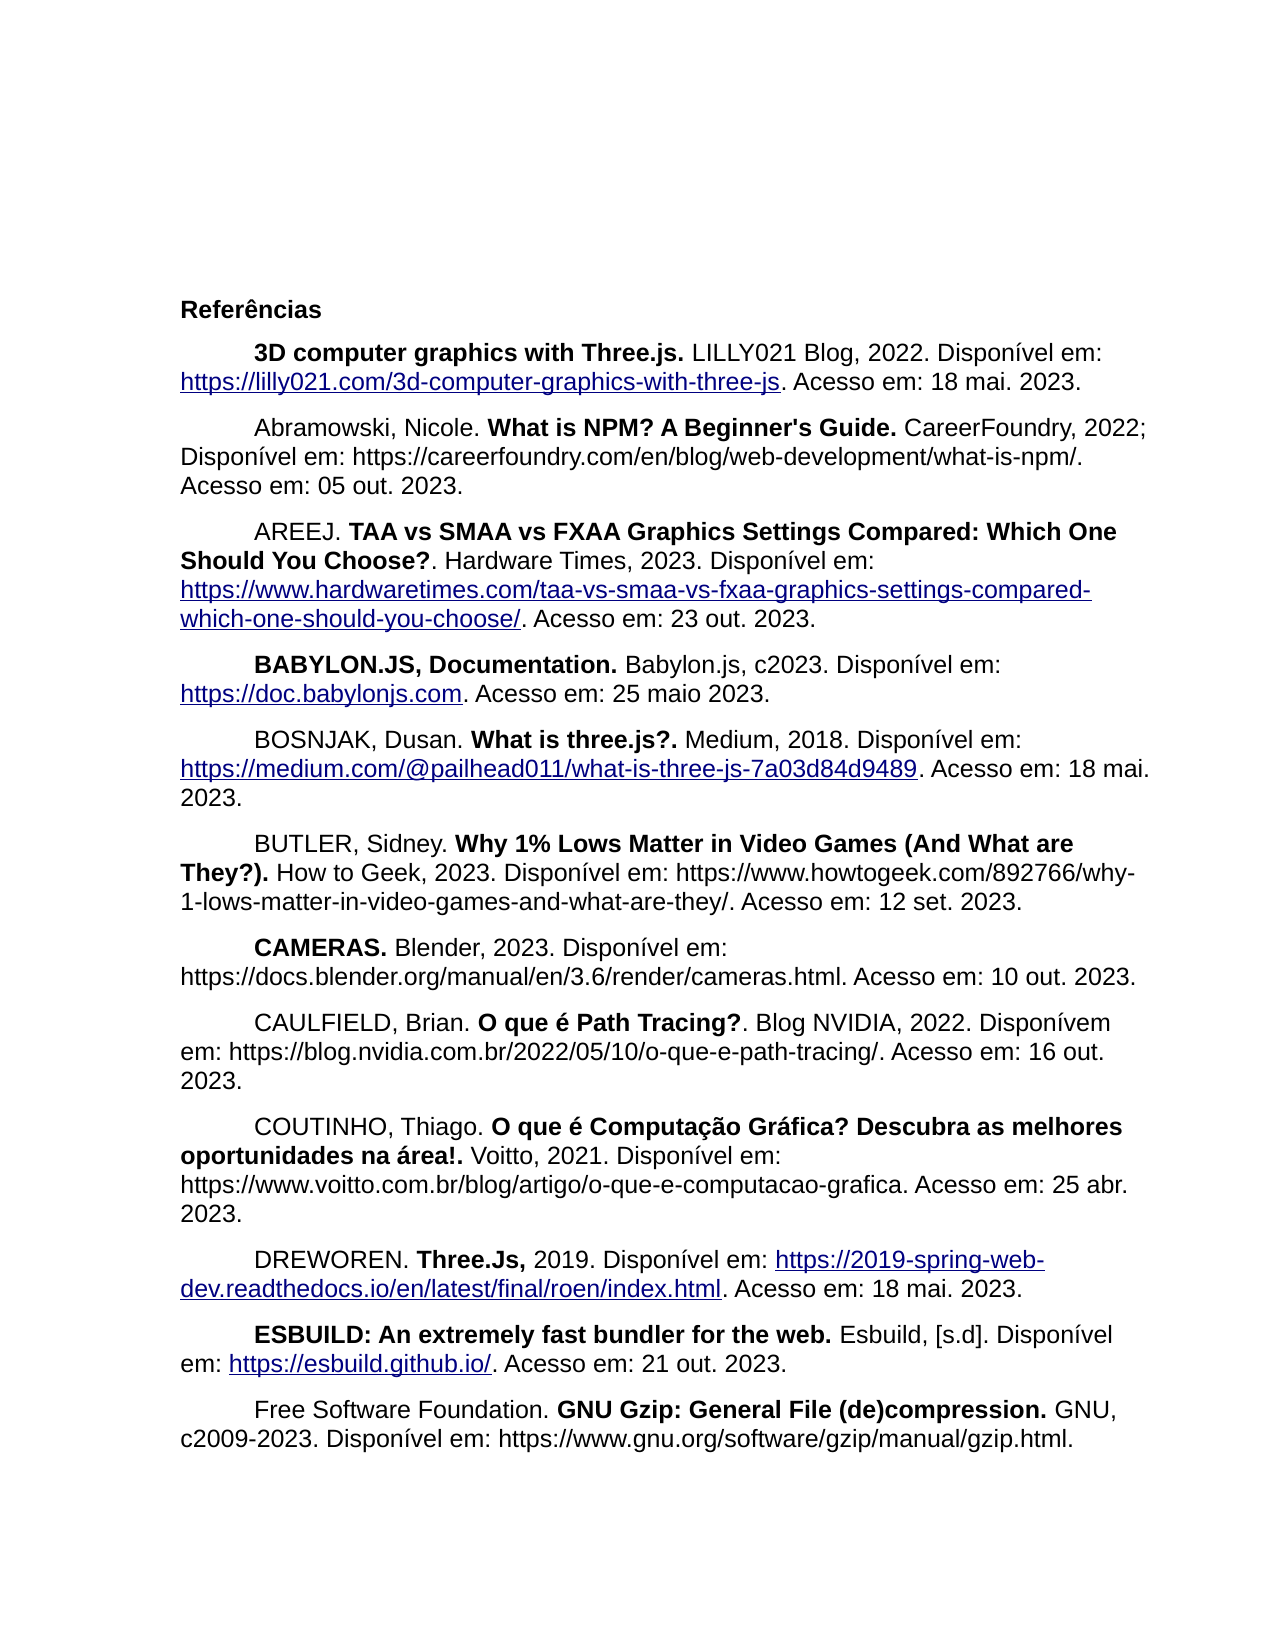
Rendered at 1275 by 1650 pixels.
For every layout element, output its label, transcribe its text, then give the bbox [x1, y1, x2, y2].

text BUTLER, Sidney. Why 1% Lows Matter in Video Games (And What are They?). How to Geek, 2023. Disponível em: https://www.howtogeek.com/892766/why-1-lows-matter-in-video-games-and-what-are-they/. Acesso em: 12 set. 2023. [180, 829, 1154, 916]
text BABYLON.JS, Documentation. Babylon.js, c2023. Disponível em: https://doc.babylonjs.com. Acesso em: 25 maio 2023. [180, 650, 1154, 708]
text AREEJ. TAA vs SMAA vs FXAA Graphics Settings Compared: Which One Should You Choose?. Hardware Times, 2023. Disponível em: https://www.hardwaretimes.com/taa-vs-smaa-vs-fxaa-graphics-settings-compared-which-one-should-you-choose/. Acesso em: 23 out. 2023. [180, 517, 1154, 632]
text ESBUILD: An extremely fast bundler for the web. Esbuild, [s.d]. Disponível em: https://esbuild.github.io/. Acesso em: 21 out. 2023. [180, 1320, 1154, 1378]
text COUTINHO, Thiago. O que é Computação Gráfica? Descubra as melhores oportunidades na área!. Voitto, 2021. Disponível em: https://www.voitto.com.br/blog/artigo/o-que-e-computacao-grafica. Acesso em: 25 abr. 2023. [180, 1112, 1154, 1227]
text Free Software Foundation. GNU Gzip: General File (de)compression. GNU, c2009-2023. Disponível em: https://www.gnu.org/software/gzip/manual/gzip.html. [180, 1396, 1154, 1453]
text BOSNJAK, Dusan. What is three.js?. Medium, 2018. Disponível em: https://medium.com/@pailhead011/what-is-three-js-7a03d84d9489. Acesso em: 18 mai. 2023. [180, 725, 1154, 812]
text CAMERAS. Blender, 2023. Disponível em: https://docs.blender.org/manual/en/3.6/render/cameras.html. Acesso em: 10 out. 2023. [180, 933, 1154, 991]
text Abramowski, Nicole. What is NPM? A Beginner's Guide. CareerFoundry, 2022; Disponível em: https://careerfoundry.com/en/blog/web-development/what-is-npm/. Acesso em: 05 out. 2023. [180, 413, 1154, 500]
subtitle Referências [180, 295, 1154, 324]
text DREWOREN. Three.Js, 2019. Disponível em: https://2019-spring-web-dev.readthedocs.io/en/latest/final/roen/index.html. Acesso em: 18 mai. 2023. [180, 1245, 1154, 1303]
text 3D computer graphics with Three.js. LILLY021 Blog, 2022. Disponível em: https://lilly021.com/3d-computer-graphics-with-three-js. Acesso em: 18 mai. 2023. [180, 338, 1154, 396]
text CAULFIELD, Brian. O que é Path Tracing?. Blog NVIDIA, 2022. Disponívem em: https://blog.nvidia.com.br/2022/05/10/o-que-e-path-tracing/. Acesso em: 16 out. 2023. [180, 1008, 1154, 1095]
